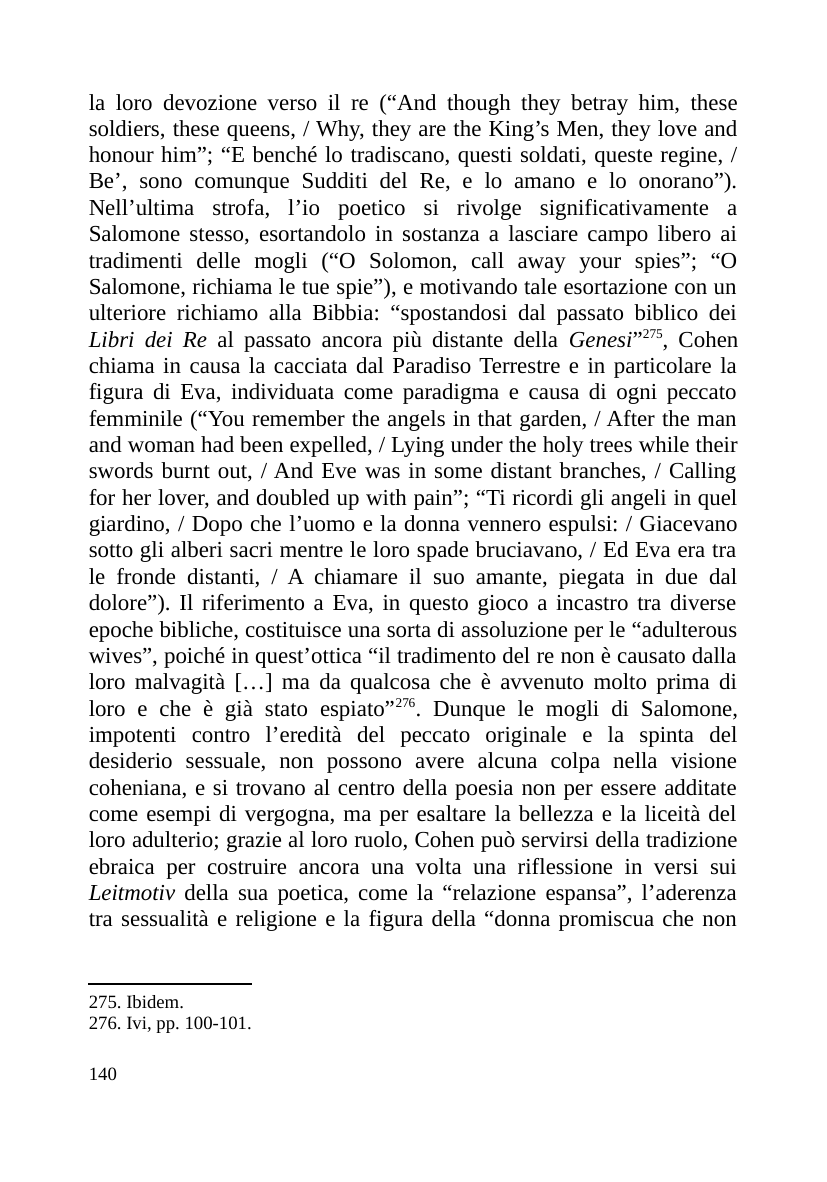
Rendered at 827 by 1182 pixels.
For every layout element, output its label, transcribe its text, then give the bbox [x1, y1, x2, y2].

text Ivi, pp. 100-101. [88, 1012, 738, 1034]
text la loro devozione verso il re (“And though they betray him, these soldiers, these queens, / Why, they are the King’s Men, they love and honour him”; “E benché lo tradiscano, questi soldati, queste regine, / Be’, sono comunque Sudditi del Re, e lo amano e lo onorano”). Nell’ultima strofa, l’io poetico si rivolge significativamente a Salomone stesso, esortandolo in sostanza a lasciare campo libero ai tradimenti delle mogli (“O Solomon, call away your spies”; “O Salomone, richiama le tue spie”), e motivando tale esortazione con un ulteriore richiamo alla Bibbia: “spostandosi dal passato biblico dei Libri dei Re al passato ancora più distante della Genesi”, Cohen chiama in causa la cacciata dal Paradiso Terrestre e in particolare la figura di Eva, individuata come paradigma e causa di ogni peccato femminile (“You remember the angels in that garden, / After the man and woman had been expelled, / Lying under the holy trees while their swords burnt out, / And Eve was in some distant branches, / Calling for her lover, and doubled up with pain”; “Ti ricordi gli angeli in quel giardino, / Dopo che l’uomo e la donna vennero espulsi: / Giacevano sotto gli alberi sacri mentre le loro spade bruciavano, / Ed Eva era tra le fronde distanti, / A chiamare il suo amante, piegata in due dal dolore”). Il riferimento a Eva, in questo gioco a incastro tra diverse epoche bibliche, costituisce una sorta di assoluzione per le “adulterous wives”, poiché in quest’ottica “il tradimento del re non è causato dalla loro malvagità […] ma da qualcosa che è avvenuto molto prima di loro e che è già stato espiato”. Dunque le mogli di Salomone, impotenti contro l’eredità del peccato originale e la spinta del desiderio sessuale, non possono avere alcuna colpa nella visione coheniana, e si trovano al centro della poesia non per essere additate come esempi di vergogna, ma per esaltare la bellezza e la liceità del loro adulterio; grazie al loro ruolo, Cohen può servirsi della tradizione ebraica per costruire ancora una volta una riflessione in versi sui Leitmotiv della sua poetica, come la “relazione espansa”, l’aderenza tra sessualità e religione e la figura della “donna promiscua che non [88, 88, 738, 932]
text Ibidem. [88, 991, 738, 1012]
